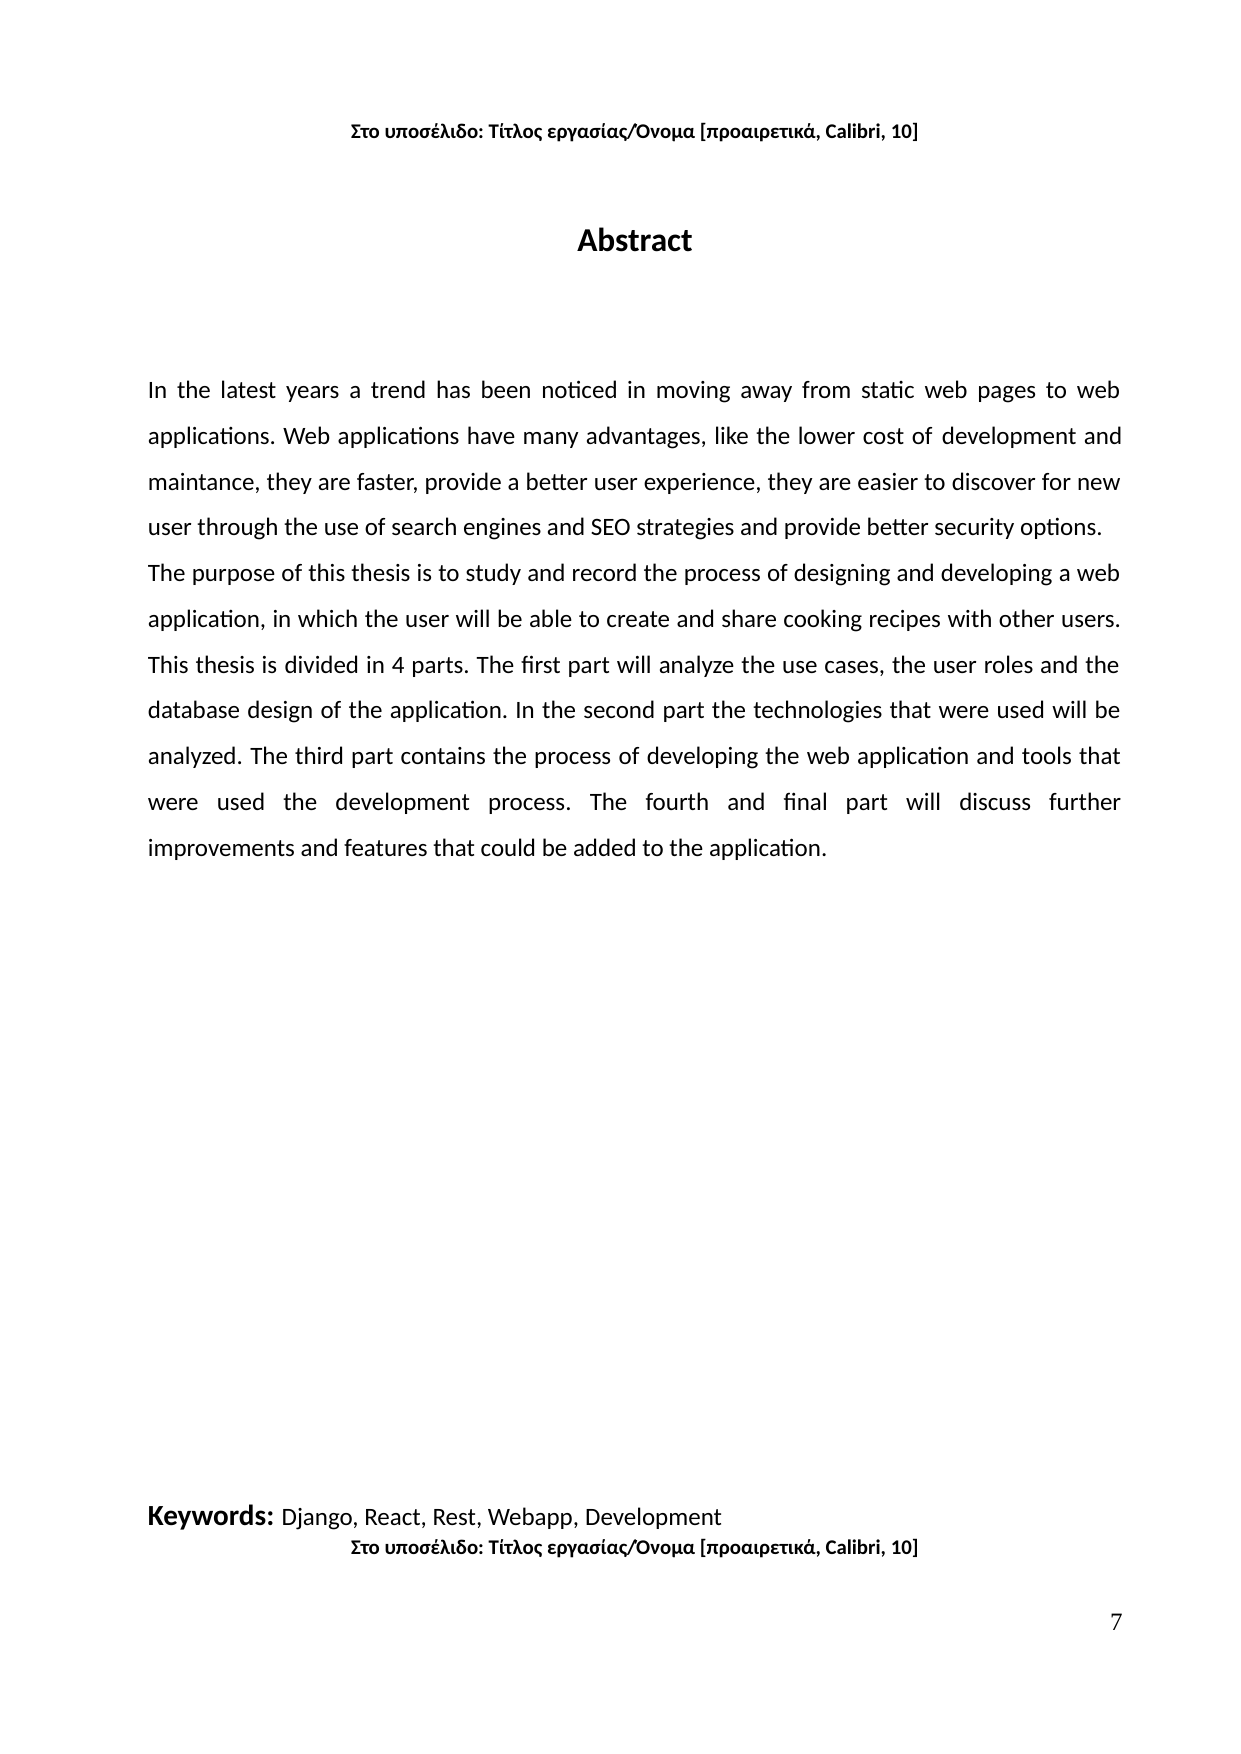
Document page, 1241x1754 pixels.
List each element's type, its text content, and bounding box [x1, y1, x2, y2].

text In the latest years a trend has been noticed in moving away from static web pages to web applications. Web applications have many advantages, like the lower cost of development and maintance, they are faster, provide a better user experience, they are easier to discover for new user through the use of search engines and SEO strategies and provide better security options. [148, 374, 1122, 542]
text Στο υποσέλιδο: Τίτλος εργασίας/Όνομα [προαιρετικά, Calibri, 10] [148, 1534, 1122, 1559]
text Στο υποσέλιδο: Τίτλος εργασίας/Όνομα [προαιρετικά, Calibri, 10] [148, 118, 1122, 143]
subtitle Abstract [148, 219, 1122, 260]
text Keywords: Django, React, Rest, Webapp, Development [148, 1493, 1122, 1534]
text The purpose of this thesis is to study and record the process of designing and developing a web application, in which the user will be able to create and share cooking recipes with other users. This thesis is divided in 4 parts. The first part will analyze the use cases, the user roles and the database design of the application. In the second part the technologies that were used will be analyzed. The third part contains the process of developing the web application and tools that were used the development process. The fourth and final part will discuss further improvements and features that could be added to the application. [148, 557, 1122, 862]
